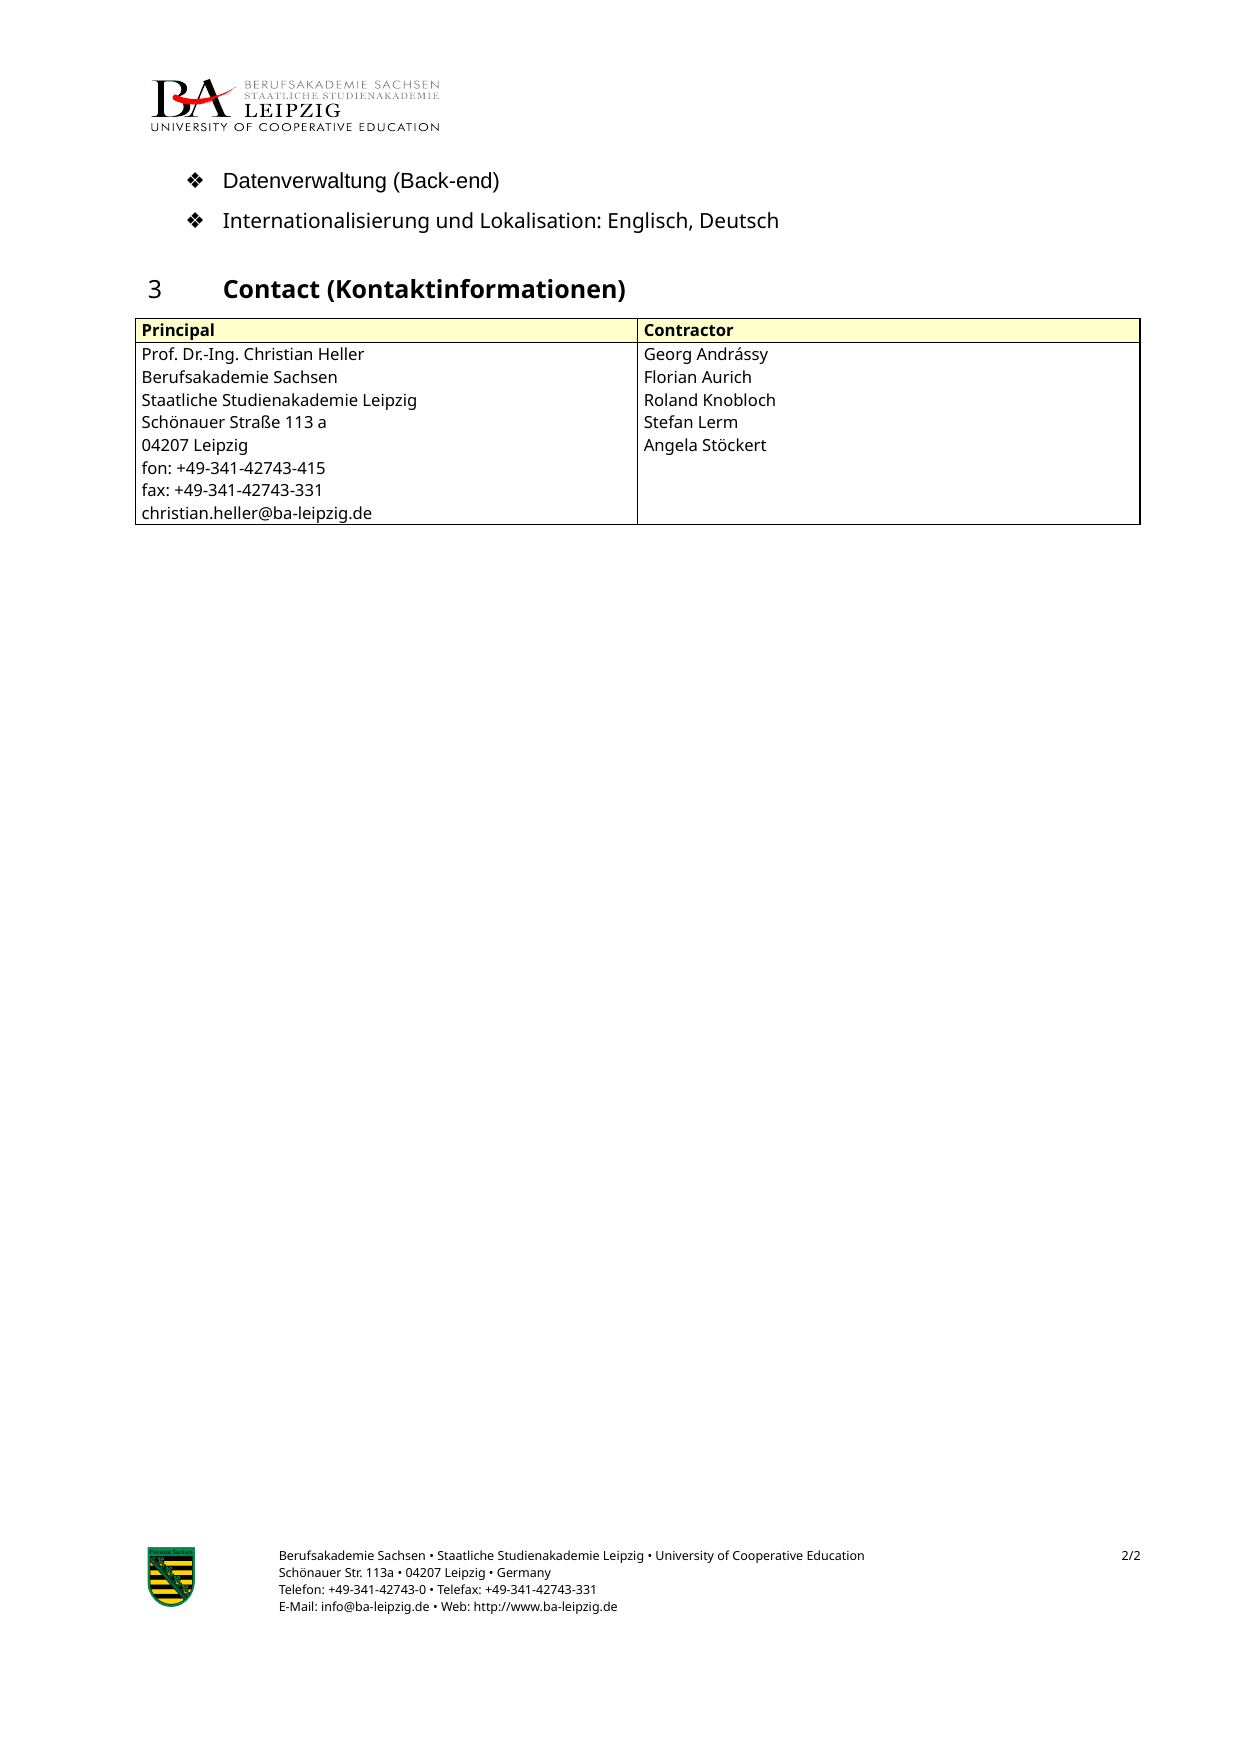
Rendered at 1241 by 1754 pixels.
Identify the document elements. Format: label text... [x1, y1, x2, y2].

table_header Contractor [638, 319, 1139, 342]
list Contact (Kontaktinformationen) [148, 272, 1152, 306]
list Datenverwaltung (Back-end) [185, 168, 1152, 193]
picture [147, 1547, 195, 1607]
table_cell Prof. Dr.-Ing. Christian Heller Berufsakademie Sachsen Staatliche Studienakademie Leipzig Schönauer Straße 113 a 04207 Leipzig fon: +49-341-42743-415 fax: +49-341-42743-331 christian.heller@ba-leipzig.de [136, 343, 637, 524]
list Internationalisierung und Lokalisation: Englisch, Deutsch [185, 206, 1152, 234]
table_cell Georg Andrássy Florian Aurich Roland Knobloch Stefan Lerm Angela Stöckert [638, 343, 1139, 524]
table_header Principal [136, 319, 637, 342]
picture [147, 75, 443, 135]
